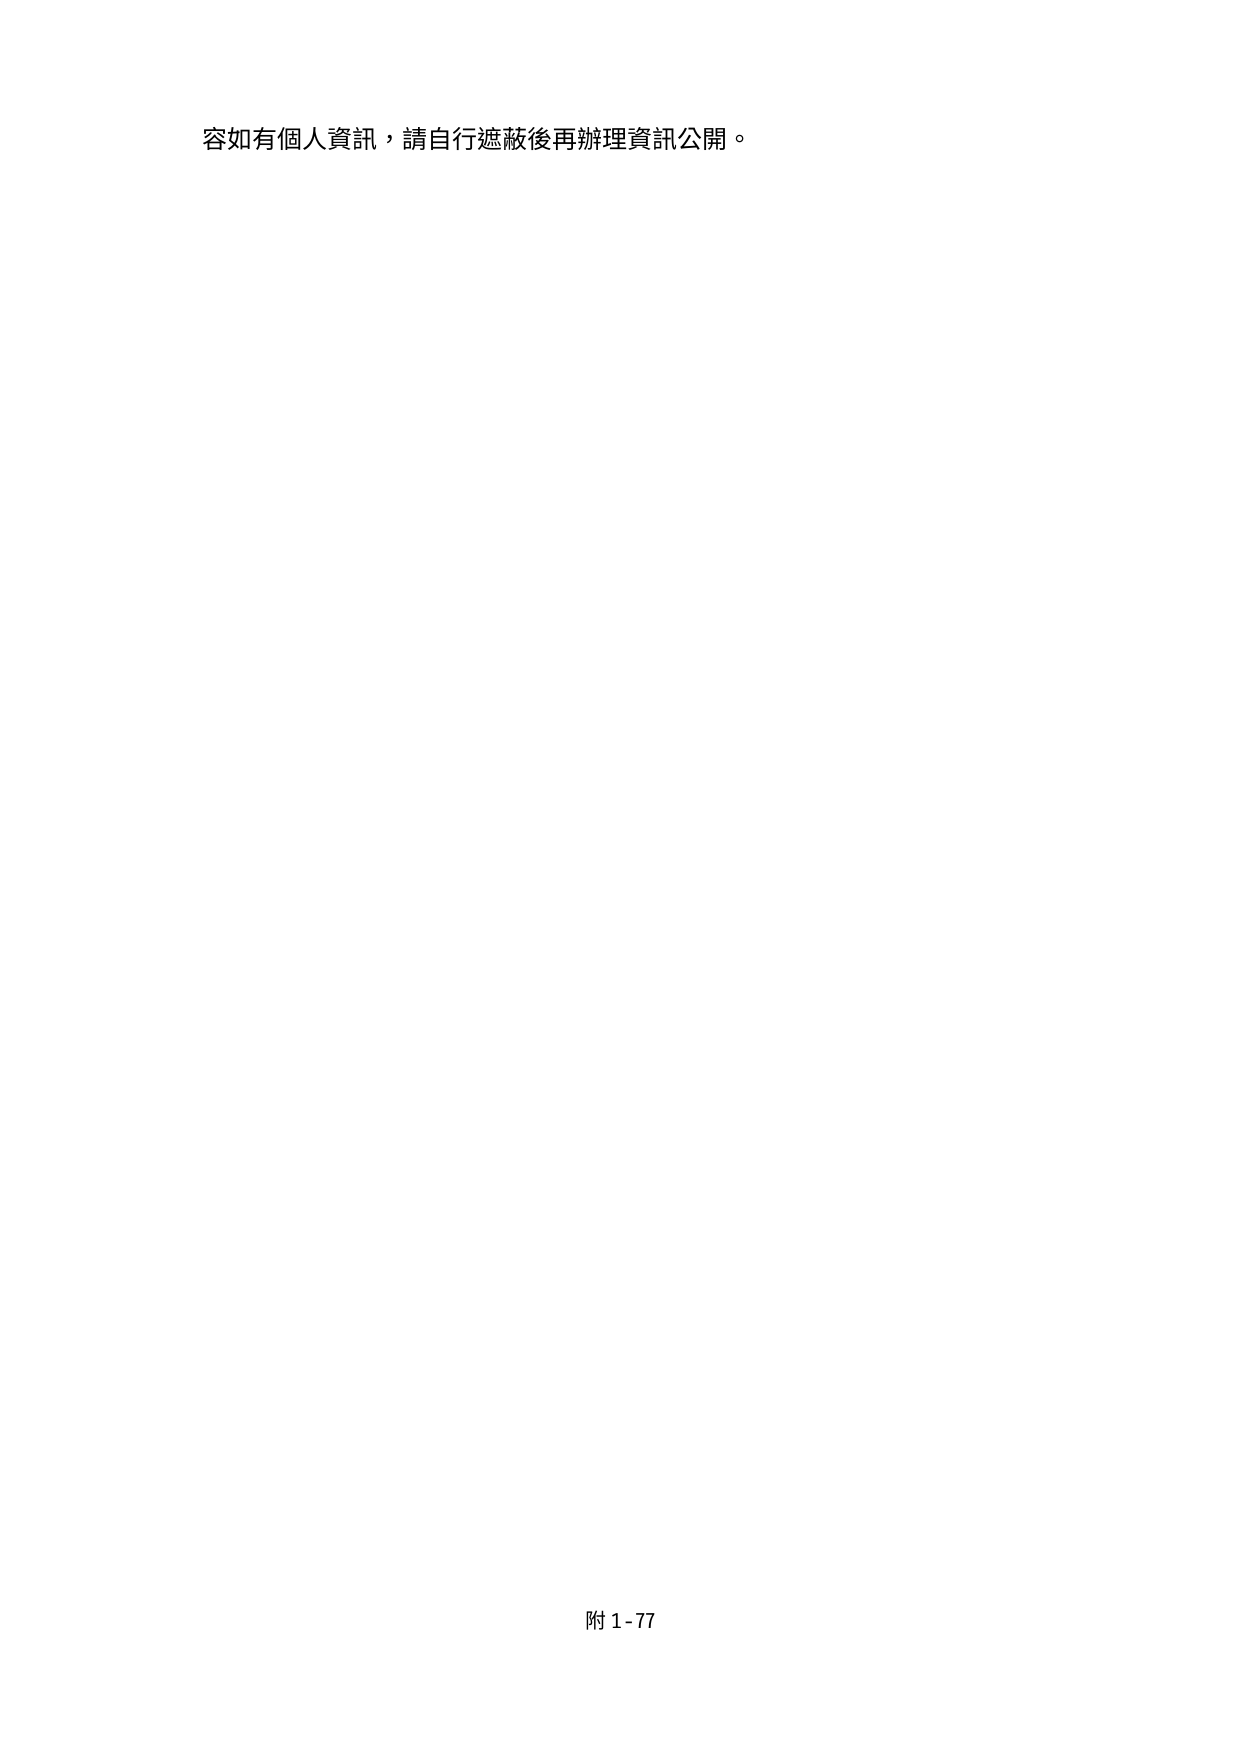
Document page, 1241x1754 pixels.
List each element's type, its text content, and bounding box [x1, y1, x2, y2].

text 容如有個人資訊，請自行遮蔽後再辦理資訊公開。 [177, 96, 1063, 159]
